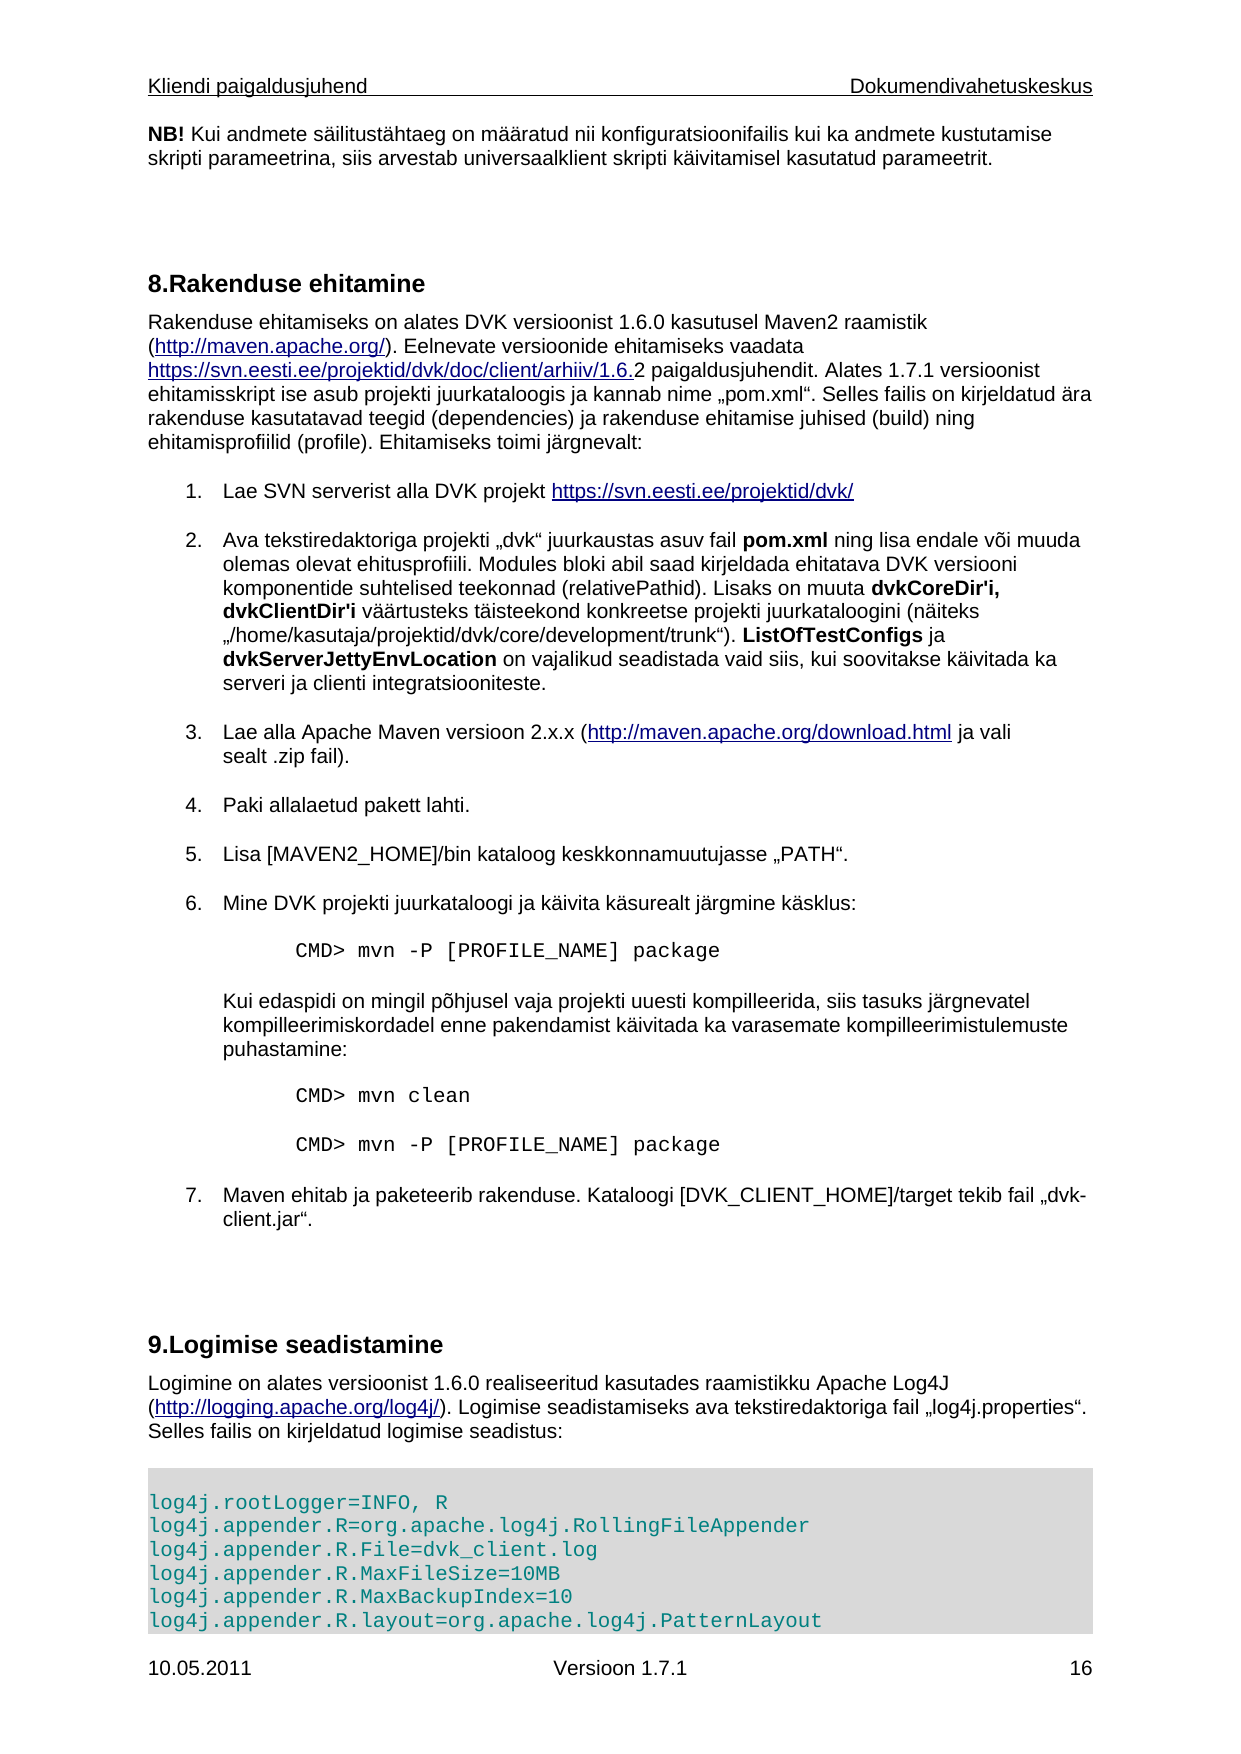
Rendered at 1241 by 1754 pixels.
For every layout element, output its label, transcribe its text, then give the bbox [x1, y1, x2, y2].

list Lisa [MAVEN2_HOME]/bin kataloog keskkonnamuutujasse „PATH“. [185, 842, 1093, 866]
text NB! Kui andmete säilitustähtaeg on määratud nii konfiguratsioonifailis kui ka andmete kustutamise skripti parameetrina, siis arvestab universaalklient skripti käivitamisel kasutatud parameetrit. [148, 122, 1093, 169]
list Mine DVK projekti juurkataloogi ja käivita käsurealt järgmine käsklus: [185, 891, 1093, 915]
text log4j.rootLogger=INFO, R [148, 1492, 1093, 1515]
list Paki allalaetud pakett lahti. [185, 793, 1093, 817]
text log4j.appender.R.MaxBackupIndex=10 [148, 1586, 1093, 1610]
subtitle Logimise seadistamine [148, 1330, 1093, 1358]
text CMD> mvn -P [PROFILE_NAME] package [223, 940, 1093, 964]
text CMD> mvn clean [223, 1086, 1093, 1109]
text log4j.appender.R.layout=org.apache.log4j.PatternLayout [148, 1610, 1093, 1634]
list Maven ehitab ja paketeerib rakenduse. Kataloogi [DVK_CLIENT_HOME]/target tekib fail „dvk-client.jar“. [185, 1183, 1093, 1231]
text Kui edaspidi on mingil põhjusel vaja projekti uuesti kompilleerida, siis tasuks järgnevatel kompilleerimiskordadel enne pakendamist käivitada ka varasemate kompilleerimistulemuste puhastamine: [223, 989, 1093, 1061]
text log4j.appender.R.MaxFileSize=10MB [148, 1563, 1093, 1586]
text CMD> mvn -P [PROFILE_NAME] package [223, 1134, 1093, 1158]
list Lae alla Apache Maven versioon 2.x.x (http://maven.apache.org/download.html ja vali sealt .zip fail). [185, 720, 1093, 768]
text log4j.appender.R.File=dvk_client.log [148, 1539, 1093, 1563]
text Logimine on alates versioonist 1.6.0 realiseeritud kasutades raamistikku Apache Log4J (http://logging.apache.org/log4j/). Logimise seadistamiseks ava tekstiredaktoriga fail „log4j.properties“. Selles failis on kirjeldatud logimise seadistus: [148, 1371, 1093, 1443]
list Ava tekstiredaktoriga projekti „dvk“ juurkaustas asuv fail pom.xml ning lisa endale või muuda olemas olevat ehitusprofiili. Modules bloki abil saad kirjeldada ehitatava DVK versiooni komponentide suhtelised teekonnad (relativePathid). Lisaks on muuta dvkCoreDir'i, dvkClientDir'i väärtusteks täisteekond konkreetse projekti juurkataloogini (näiteks „/home/kasutaja/projektid/dvk/core/development/trunk“). ListOfTestConfigs ja dvkServerJettyEnvLocation on vajalikud seadistada vaid siis, kui soovitakse käivitada ka serveri ja clienti integratsiooniteste. [185, 527, 1093, 695]
list Lae SVN serverist alla DVK projekt https://svn.eesti.ee/projektid/dvk/ [185, 478, 1093, 502]
subtitle Rakenduse ehitamine [148, 268, 1093, 297]
text Rakenduse ehitamiseks on alates DVK versioonist 1.6.0 kasutusel Maven2 raamistik (http://maven.apache.org/). Eelnevate versioonide ehitamiseks vaadata https://svn.eesti.ee/projektid/dvk/doc/client/arhiiv/1.6.2 paigaldusjuhendit. Alates 1.7.1 versioonist ehitamisskript ise asub projekti juurkataloogis ja kannab nime „pom.xml“. Selles failis on kirjeldatud ära rakenduse kasutatavad teegid (dependencies) ja rakenduse ehitamise juhised (build) ning ehitamisprofiilid (profile). Ehitamiseks toimi järgnevalt: [148, 310, 1093, 453]
text log4j.appender.R=org.apache.log4j.RollingFileAppender [148, 1515, 1093, 1539]
